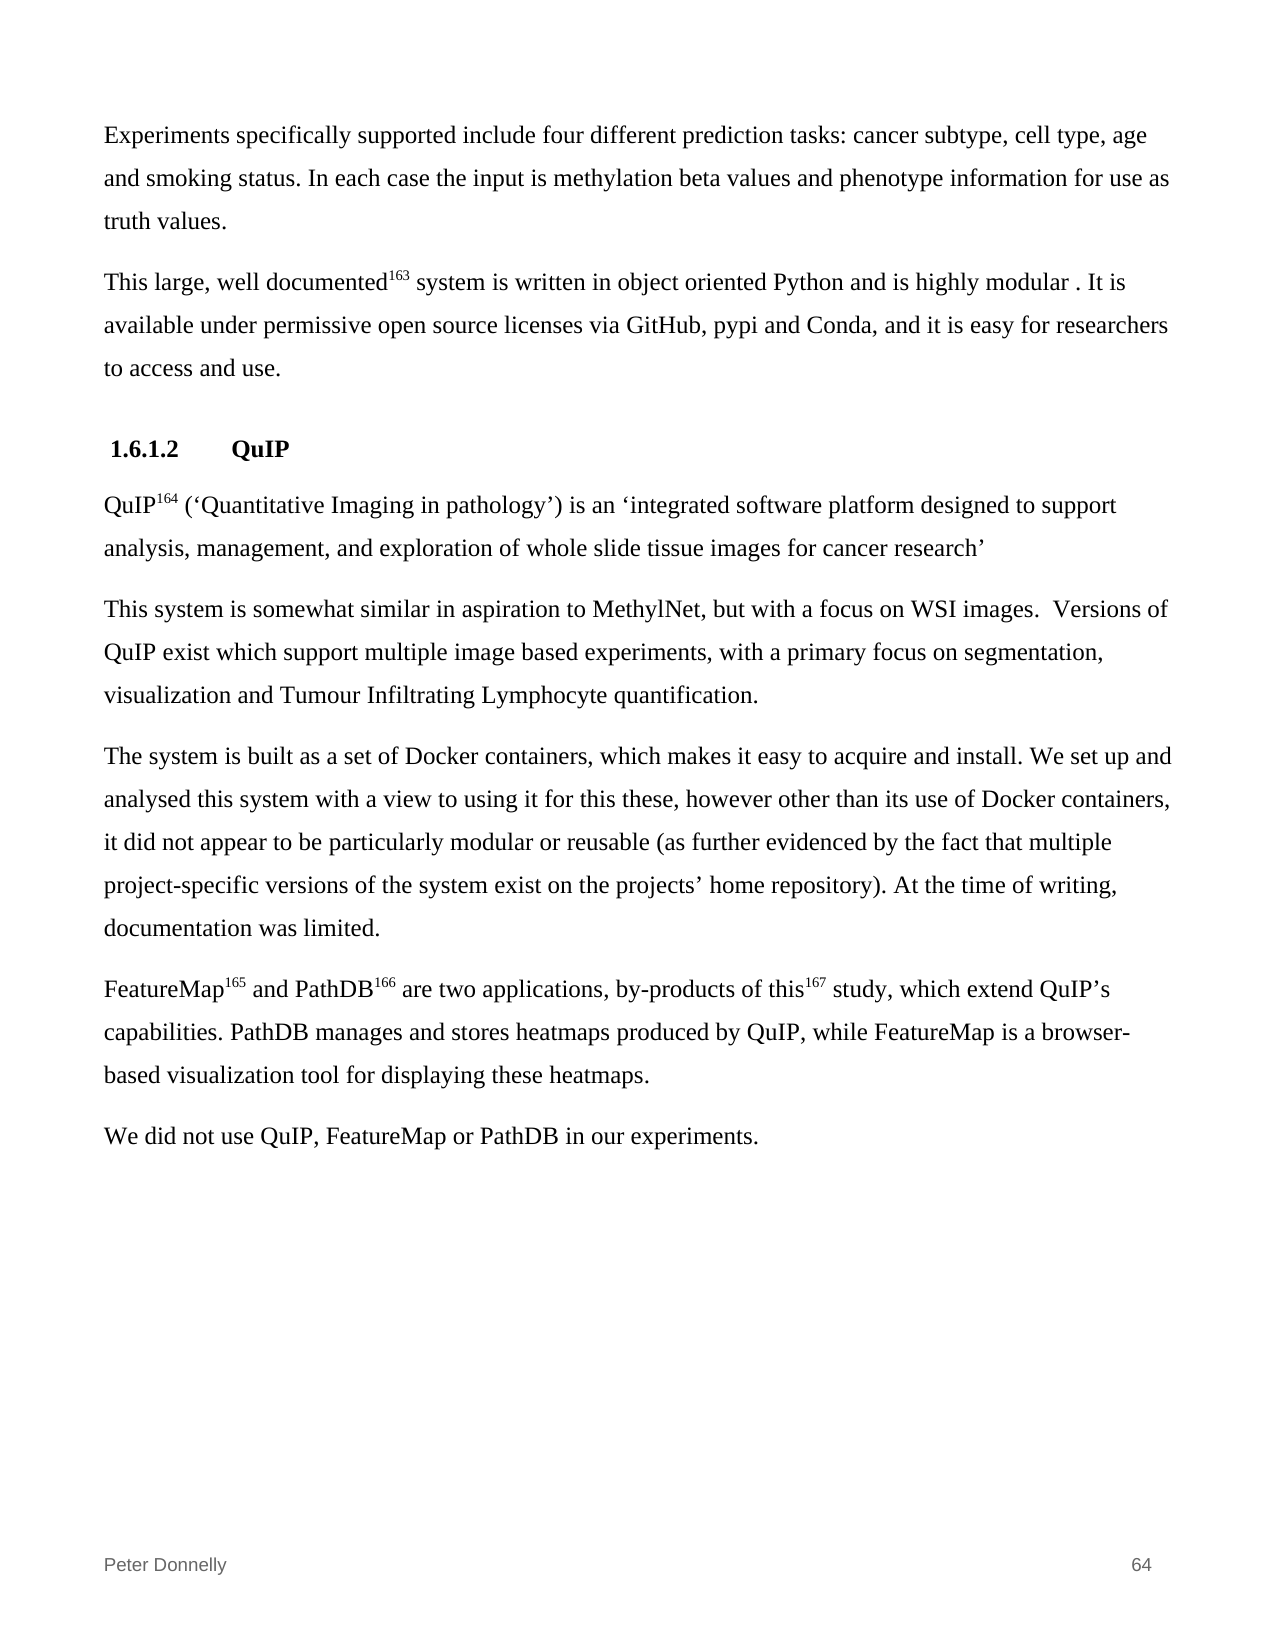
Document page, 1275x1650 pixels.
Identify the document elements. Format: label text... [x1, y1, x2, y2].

subtitle QuIP [103, 434, 1181, 463]
text This system is somewhat similar in aspiration to MethylNet, but with a focus on WSI images. Versions of QuIP exist which support multiple image based experiments, with a primary focus on segmentation, visualization and Tumour Infiltrating Lymphocyte quantification. [103, 594, 1181, 709]
text We did not use QuIP, FeatureMap or PathDB in our experiments. [103, 1121, 1181, 1150]
text Experiments specifically supported include four different prediction tasks: cancer subtype, cell type, age and smoking status. In each case the input is methylation beta values and phenotype information for use as truth values. [103, 120, 1181, 235]
text FeatureMap and PathDB are two applications, by-products of this study, which extend QuIP’s capabilities. PathDB manages and stores heatmaps produced by QuIP, while FeatureMap is a browser-based visualization tool for displaying these heatmaps. [103, 974, 1181, 1089]
text The system is built as a set of Docker containers, which makes it easy to acquire and install. We set up and analysed this system with a view to using it for this these, however other than its use of Docker containers, it did not appear to be particularly modular or reusable (as further evidenced by the fact that multiple project-specific versions of the system exist on the projects’ home repository). At the time of writing, documentation was limited. [103, 741, 1181, 942]
text This large, well documented system is written in object oriented Python and is highly modular . It is available under permissive open source licenses via GitHub, pypi and Conda, and it is easy for researchers to access and use. [103, 267, 1181, 382]
text QuIP (‘Quantitative Imaging in pathology’) is an ‘integrated software platform designed to support analysis, management, and exploration of whole slide tissue images for cancer research’ [103, 490, 1181, 562]
